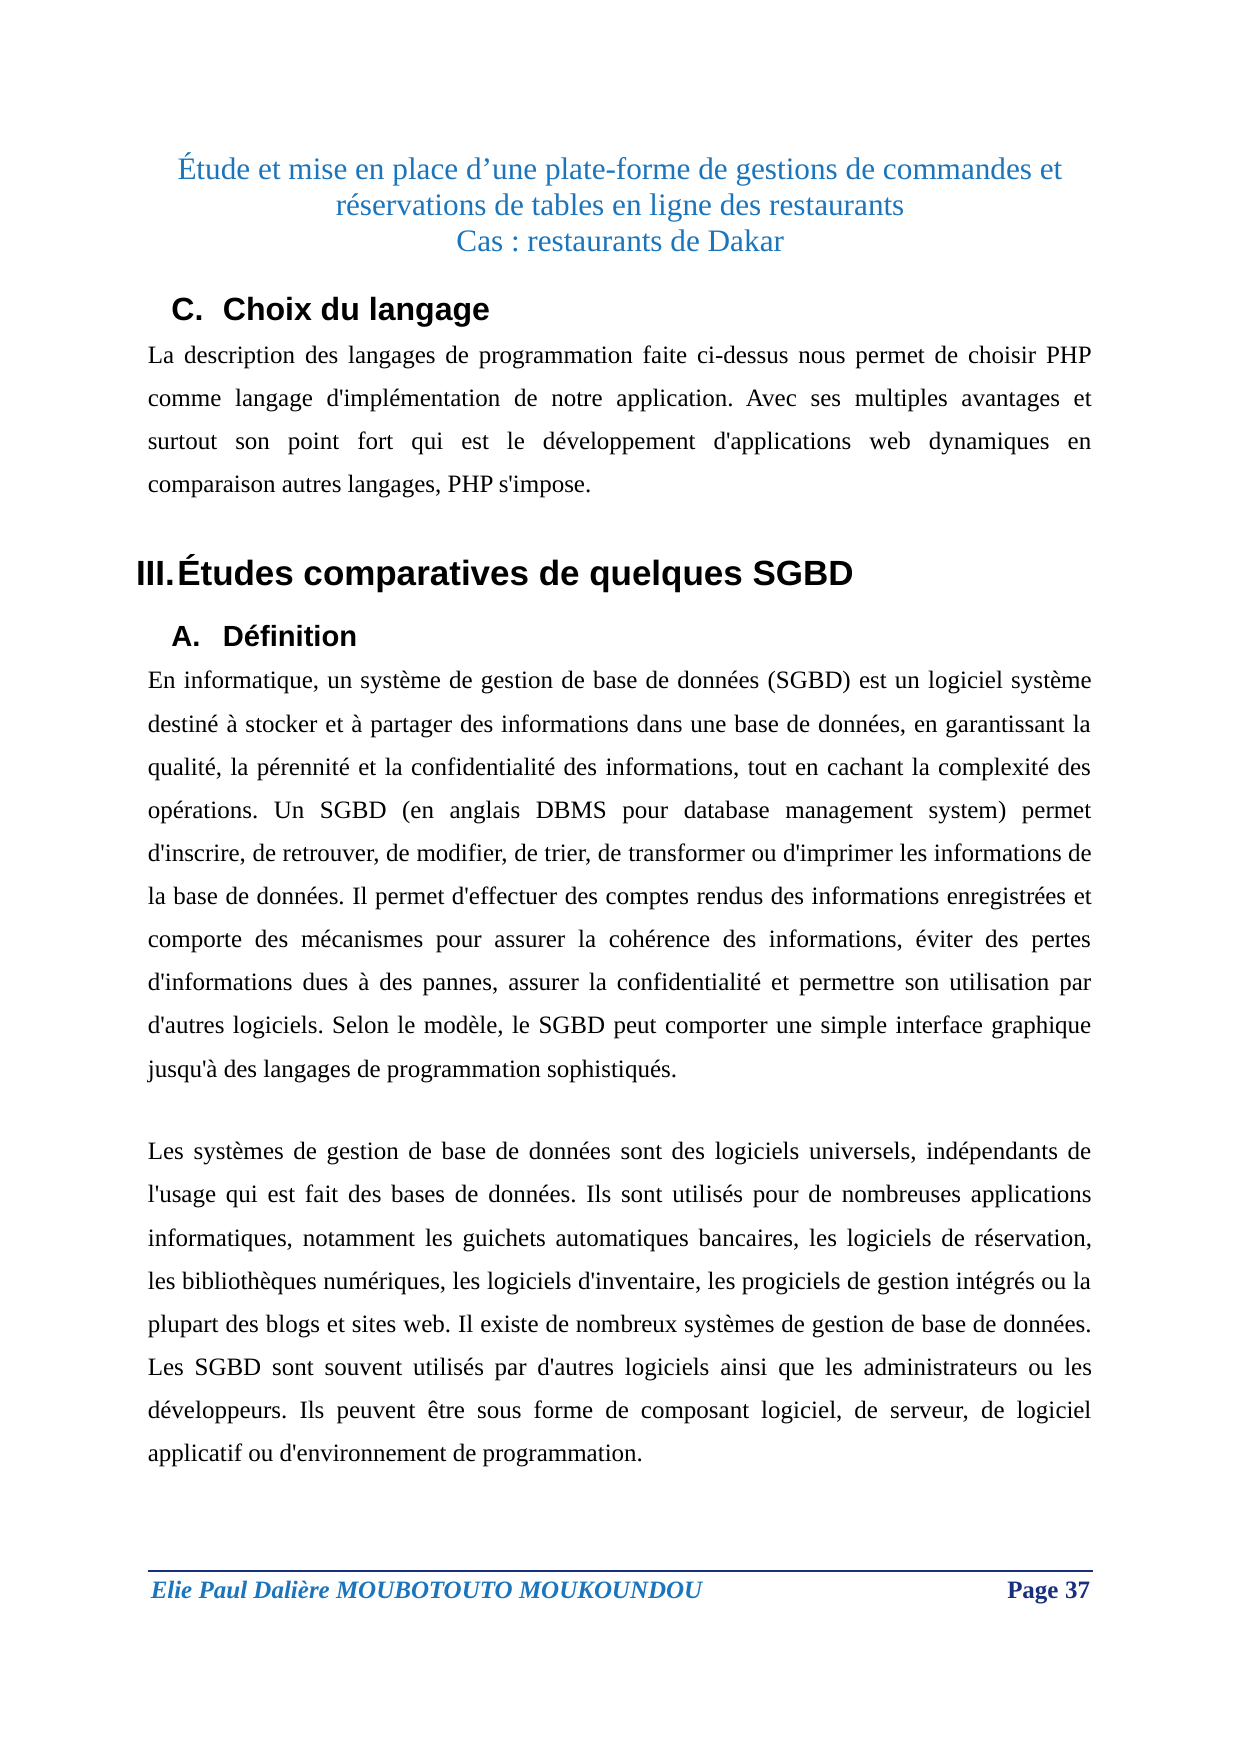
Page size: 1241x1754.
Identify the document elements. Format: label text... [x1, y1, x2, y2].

text La description des langages de programmation faite ci-dessus nous permet de choisir PHP comme langage d'implémentation de notre application. Avec ses multiples avantages et surtout son point fort qui est le développement d'applications web dynamiques en comparaison autres langages, PHP s'impose. [148, 340, 1093, 498]
subtitle Définition [171, 619, 1093, 653]
text En informatique, un système de gestion de base de données (SGBD) est un logiciel système destiné à stocker et à partager des informations dans une base de données, en garantissant la qualité, la pérennité et la confidentialité des informations, tout en cachant la complexité des opérations. Un SGBD (en anglais DBMS pour database management system) permet d'inscrire, de retrouver, de modifier, de trier, de transformer ou d'imprimer les informations de la base de données. Il permet d'effectuer des comptes rendus des informations enregistrées et comporte des mécanismes pour assurer la cohérence des informations, éviter des pertes d'informations dues à des pannes, assurer la confidentialité et permettre son utilisation par d'autres logiciels. Selon le modèle, le SGBD peut comporter une simple interface graphique jusqu'à des langages de programmation sophistiqués. [148, 666, 1093, 1082]
subtitle Études comparatives de quelques SGBD [136, 552, 1093, 592]
text Les systèmes de gestion de base de données sont des logiciels universels, indépendants de l'usage qui est fait des bases de données. Ils sont utilisés pour de nombreuses applications informatiques, notamment les guichets automatiques bancaires, les logiciels de réservation, les bibliothèques numériques, les logiciels d'inventaire, les progiciels de gestion intégrés ou la plupart des blogs et sites web. Il existe de nombreux systèmes de gestion de base de données. Les SGBD sont souvent utilisés par d'autres logiciels ainsi que les administrateurs ou les développeurs. Ils peuvent être sous forme de composant logiciel, de serveur, de logiciel applicatif ou d'environnement de programmation. [148, 1136, 1093, 1467]
subtitle Choix du langage [171, 291, 1093, 328]
